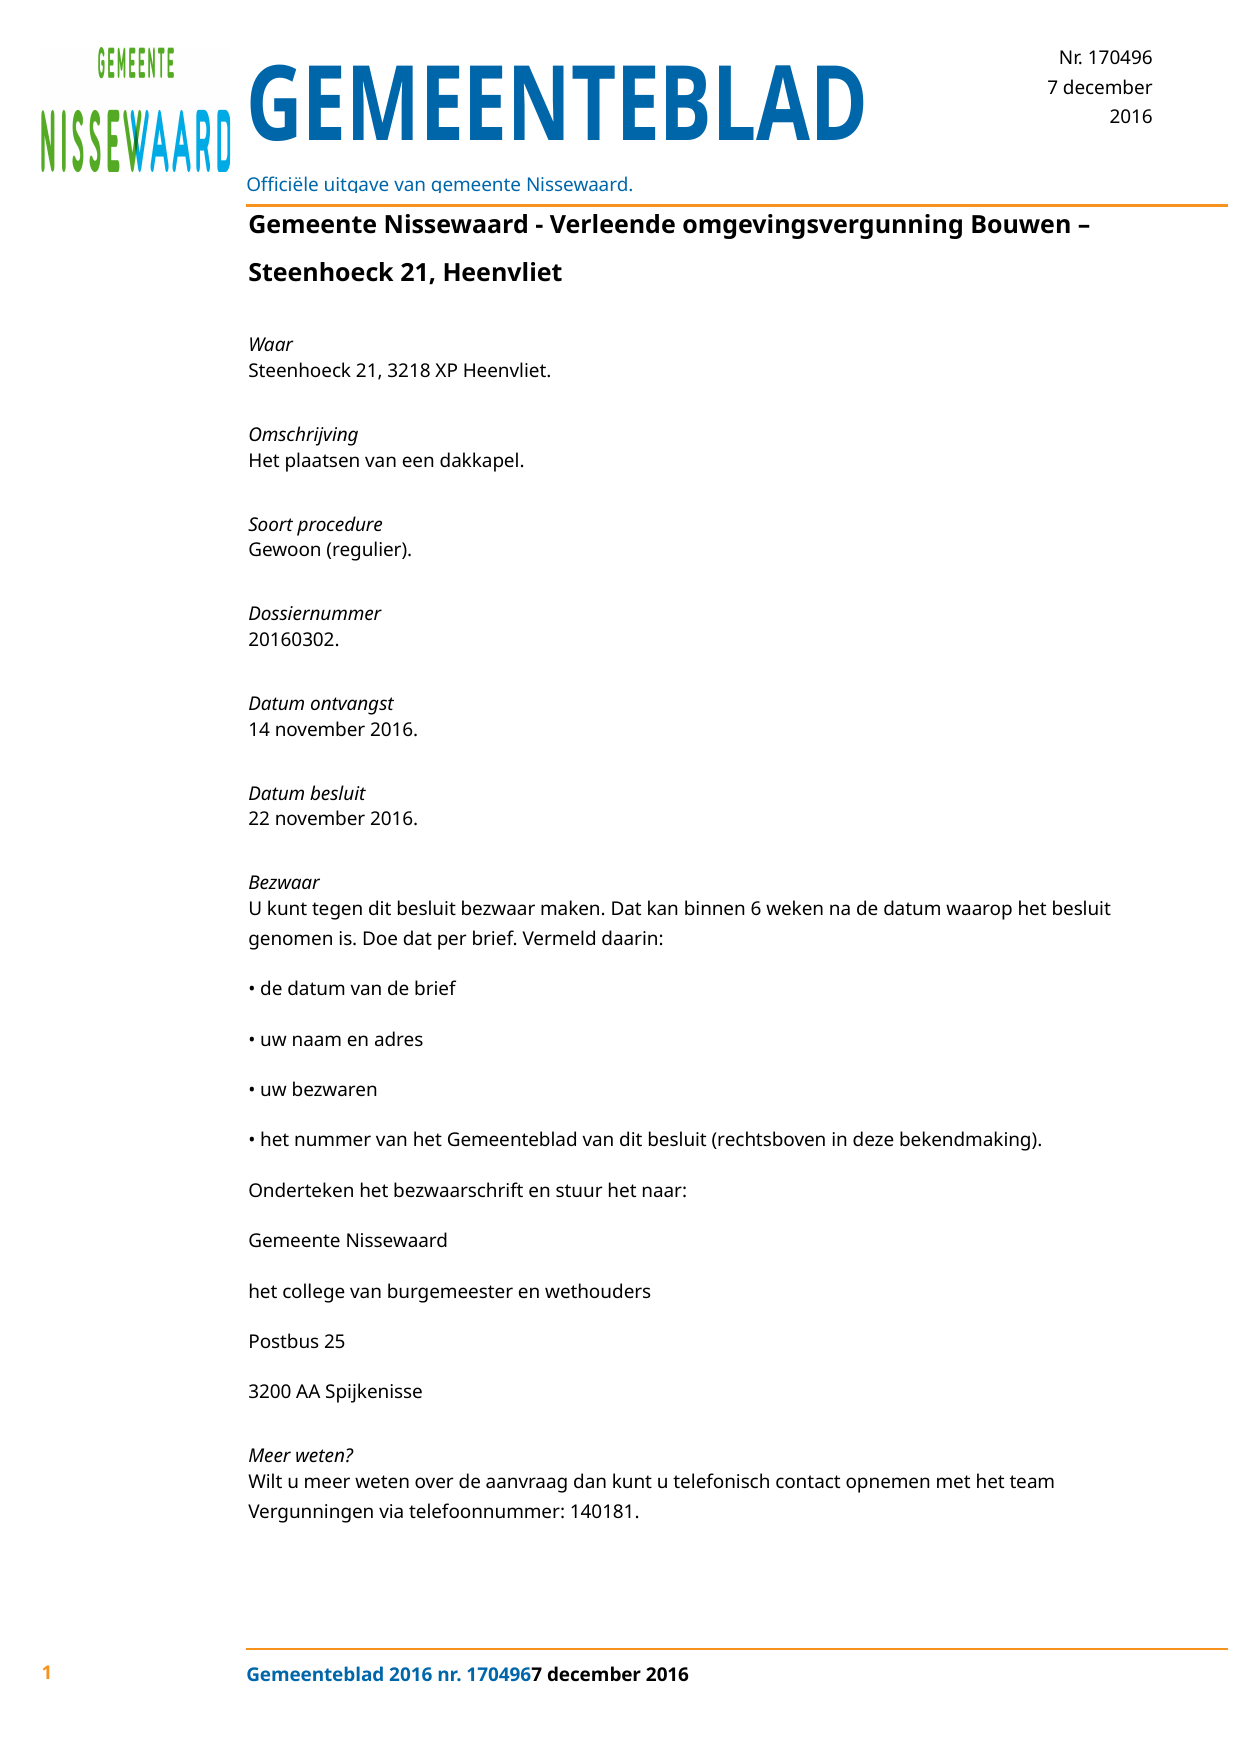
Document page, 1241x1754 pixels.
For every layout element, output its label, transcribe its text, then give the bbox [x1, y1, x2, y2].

picture [41, 47, 231, 172]
text • uw naam en adres [248, 1026, 1152, 1051]
text 14 november 2016. [248, 716, 1152, 742]
text 20160302. [248, 626, 1152, 652]
text het college van burgemeester en wethouders [248, 1278, 1152, 1303]
text Soort procedure [248, 511, 1152, 537]
text Meer weten? [248, 1443, 1152, 1468]
text Bezwaar [248, 869, 1152, 895]
text U kunt tegen dit besluit bezwaar maken. Dat kan binnen 6 weken na de datum waarop het besluit genomen is. Doe dat per brief. Vermeld daarin: [248, 895, 1152, 951]
text 22 november 2016. [248, 806, 1152, 831]
text Onderteken het bezwaarschrift en stuur het naar: [248, 1177, 1152, 1203]
text Waar [248, 331, 1152, 357]
text Datum ontvangst [248, 690, 1152, 716]
text Gewoon (regulier). [248, 537, 1152, 562]
text • het nummer van het Gemeenteblad van dit besluit (rechtsboven in deze bekendmaking). [248, 1127, 1152, 1152]
picture [154, 157, 165, 172]
text Gemeente Nissewaard [248, 1227, 1152, 1253]
text Postbus 25 [248, 1328, 1152, 1354]
text 3200 AA Spijkenisse [248, 1379, 1152, 1404]
text Dossiernummer [248, 601, 1152, 626]
text Wilt u meer weten over de aanvraag dan kunt u telefonisch contact opnemen met het team Vergunningen via telefoonnummer: 140181. [248, 1468, 1152, 1524]
picture [201, 122, 206, 138]
text Gemeente Nissewaard - Verleende omgevingsvergunning Bouwen – Steenhoeck 21, Heenvliet [248, 207, 1152, 288]
text • de datum van de brief [248, 975, 1152, 1001]
picture [200, 151, 206, 172]
text Het plaatsen van een dakkapel. [248, 447, 1152, 473]
picture [176, 157, 187, 172]
text Steenhoeck 21, 3218 XP Heenvliet. [248, 357, 1152, 383]
text Datum besluit [248, 780, 1152, 806]
text Omschrijving [248, 421, 1152, 447]
picture [222, 122, 227, 160]
text • uw bezwaren [248, 1076, 1152, 1102]
